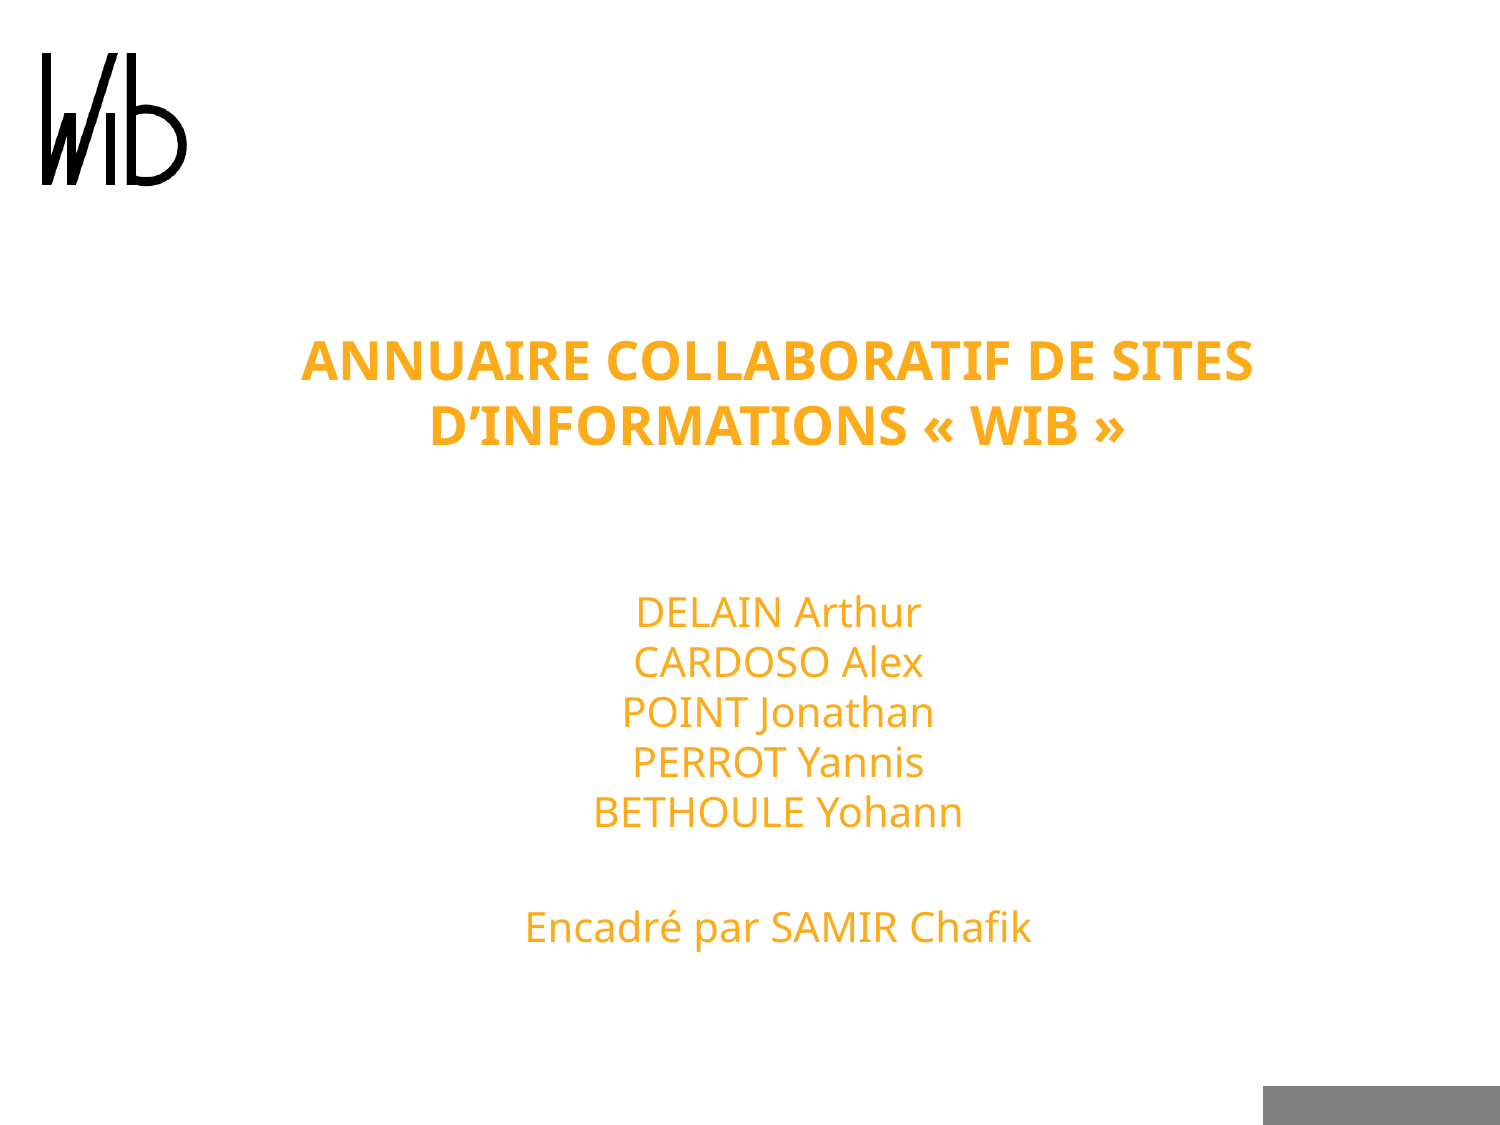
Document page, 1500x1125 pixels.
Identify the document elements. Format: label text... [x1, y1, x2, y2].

text_box [1263, 1086, 1500, 1125]
picture [23, 23, 202, 202]
title ANNUAIRE COLLABORATIF DE SITES D’INFORMATIONS « WIB » DELAIN Arthur CARDOSO Alex POINT Jonathan PERROT Yannis BETHOULE Yohann Encadré par SAMIR Chafik [222, 318, 1335, 560]
